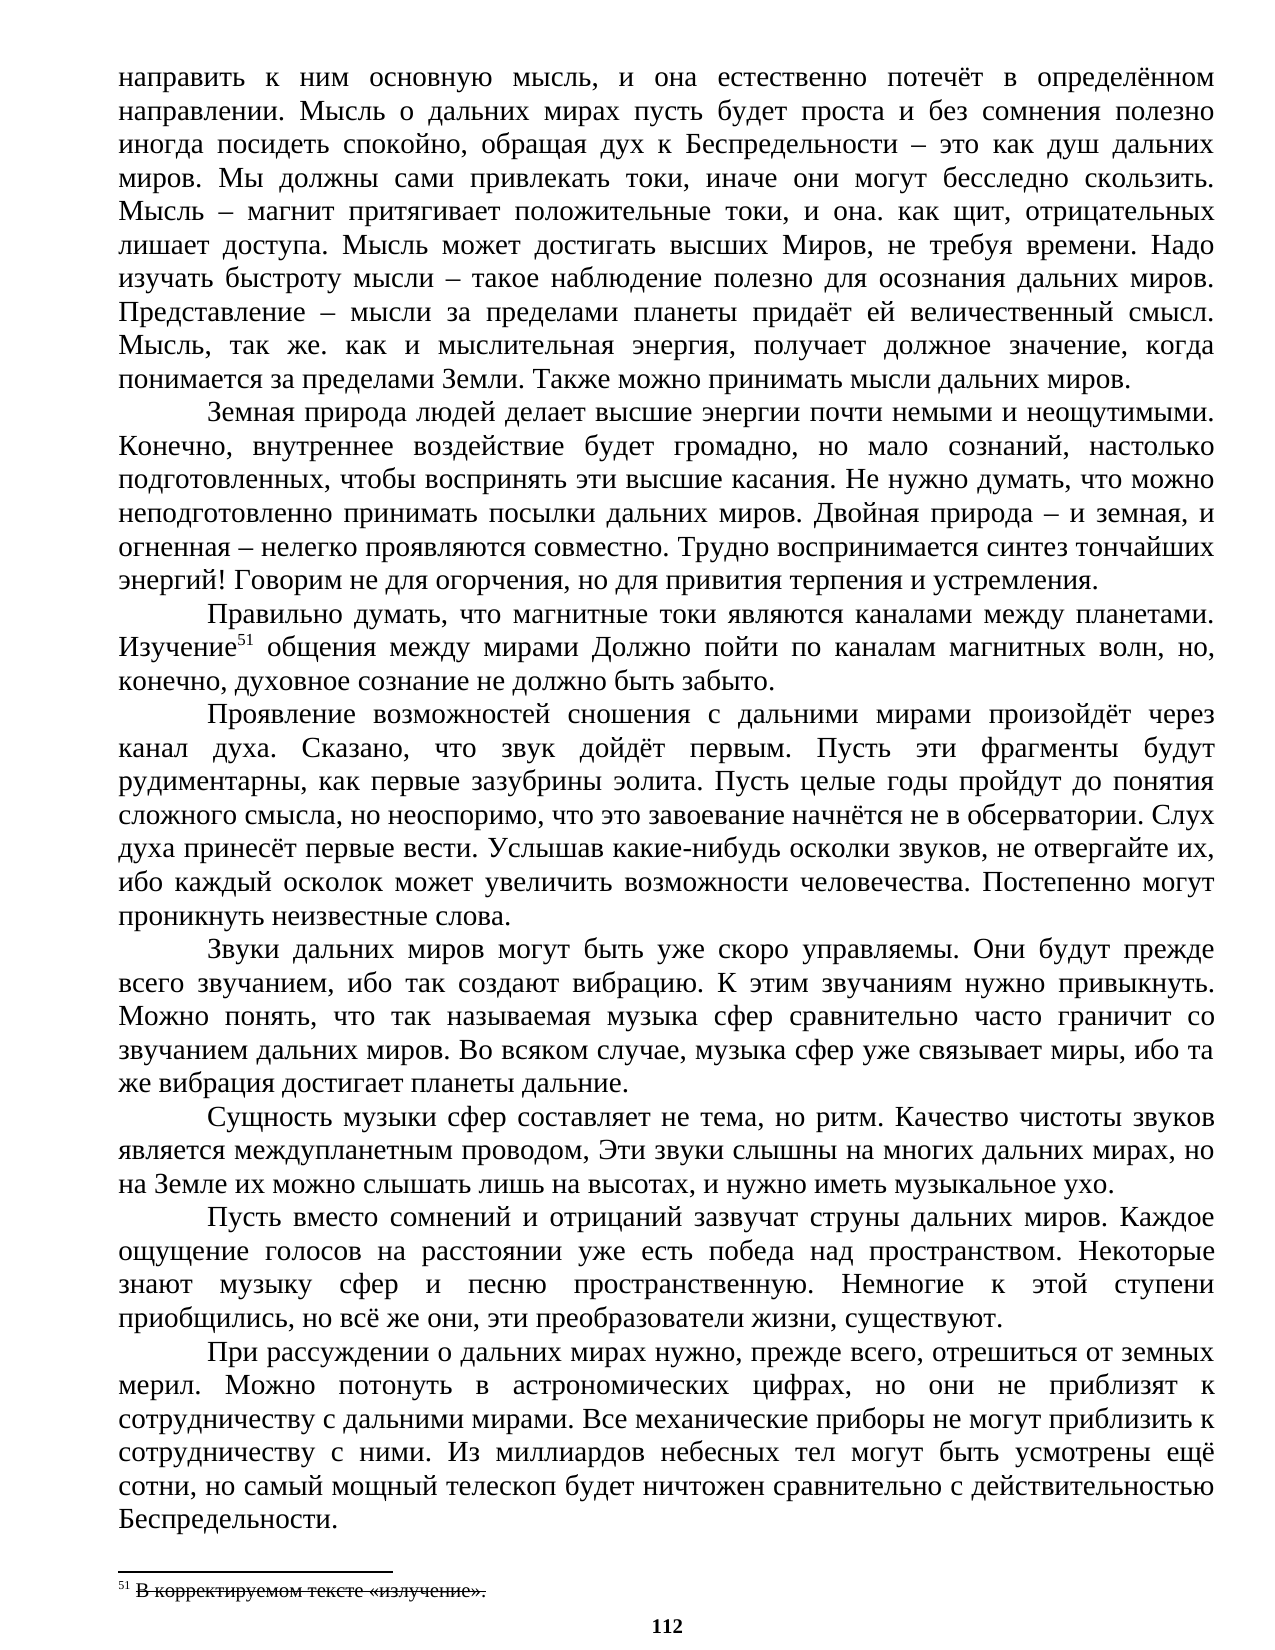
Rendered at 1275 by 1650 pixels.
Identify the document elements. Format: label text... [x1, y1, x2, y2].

text Земная природа людей делает высшие энергии почти немыми и неощутимыми. Конечно, внутреннее воздействие будет громадно, но мало сознаний, настолько подготовленных, чтобы воспринять эти высшие касания. Не нужно думать, что можно неподготовленно принимать посылки дальних миров. Двойная природа – и земная, и огненная – нелегко проявляются совместно. Трудно воспринимается синтез тончайших энергий! Говорим не для огорчения, но для привития терпения и устремления. [118, 394, 1216, 596]
text Звуки дальних миров могут быть уже скоро управляемы. Они будут прежде всего звучанием, ибо так создают вибрацию. К этим звучаниям нужно привыкнуть. Можно понять, что так называемая музыка сфер сравнительно часто граничит со звучанием дальних миров. Во всяком случае, музыка сфер уже связывает миры, ибо та же вибрация достигает планеты дальние. [118, 931, 1216, 1099]
text При рассуждении о дальних мирах нужно, прежде всего, отрешиться от земных мерил. Можно потонуть в астрономических цифрах, но они не приблизят к сотрудничеству с дальними мирами. Все механические приборы не могут приблизить к сотрудничеству с ними. Из миллиардов небесных тел могут быть усмотрены ещё сотни, но самый мощный телескоп будет ничтожен сравнительно с действительностью Беспредельности. [118, 1334, 1216, 1535]
text направить к ним основную мысль, и она естественно потечёт в определённом направлении. Мысль о дальних мирах пусть будет проста и без сомнения полезно иногда посидеть спокойно, обращая дух к Беспредельности – это как душ дальних миров. Мы должны сами привлекать токи, иначе они могут бесследно скользить. Мысль – магнит притягивает положительные токи, и она. как щит, отрицательных лишает доступа. Мысль может достигать высших Миров, не требуя времени. Надо изучать быстроту мысли – такое наблюдение полезно для осознания дальних миров. Представление – мысли за пределами планеты придаёт ей величественный смысл. Мысль, так же. как и мыслительная энергия, получает должное значение, когда понимается за пределами Земли. Также можно принимать мысли дальних миров. [118, 59, 1216, 394]
text Проявление возможностей сношения с дальними мирами произойдёт через канал духа. Сказано, что звук дойдёт первым. Пусть эти фрагменты будут рудиментарны, как первые зазубрины эолита. Пусть целые годы пройдут до понятия сложного смысла, но неоспоримо, что это завоевание начнётся не в обсерватории. Слух духа принесёт первые вести. Услышав какие-нибудь осколки звуков, не отвергайте их, ибо каждый осколок может увеличить возможности человечества. Постепенно могут проникнуть неизвестные слова. [118, 696, 1216, 931]
text Сущность музыки сфер составляет не тема, но ритм. Качество чистоты звуков является междупланетным проводом, Эти звуки слышны на многих дальних мирах, но на Земле их можно слышать лишь на высотах, и нужно иметь музыкальное ухо. [118, 1099, 1216, 1199]
text Пусть вместо сомнений и отрицаний зазвучат струны дальних миров. Каждое ощущение голосов на расстоянии уже есть победа над пространством. Некоторые знают музыку сфер и песню пространственную. Немногие к этой ступени приобщились, но всё же они, эти преобразователи жизни, существуют. [118, 1199, 1216, 1334]
text Правильно думать, что магнитные токи являются каналами между планетами. Изучение общения между мирами Должно пойти по каналам магнитных волн, но, конечно, духовное сознание не должно быть забыто. [118, 596, 1216, 696]
text В корректируемом тексте «излучение». [118, 1578, 1216, 1602]
